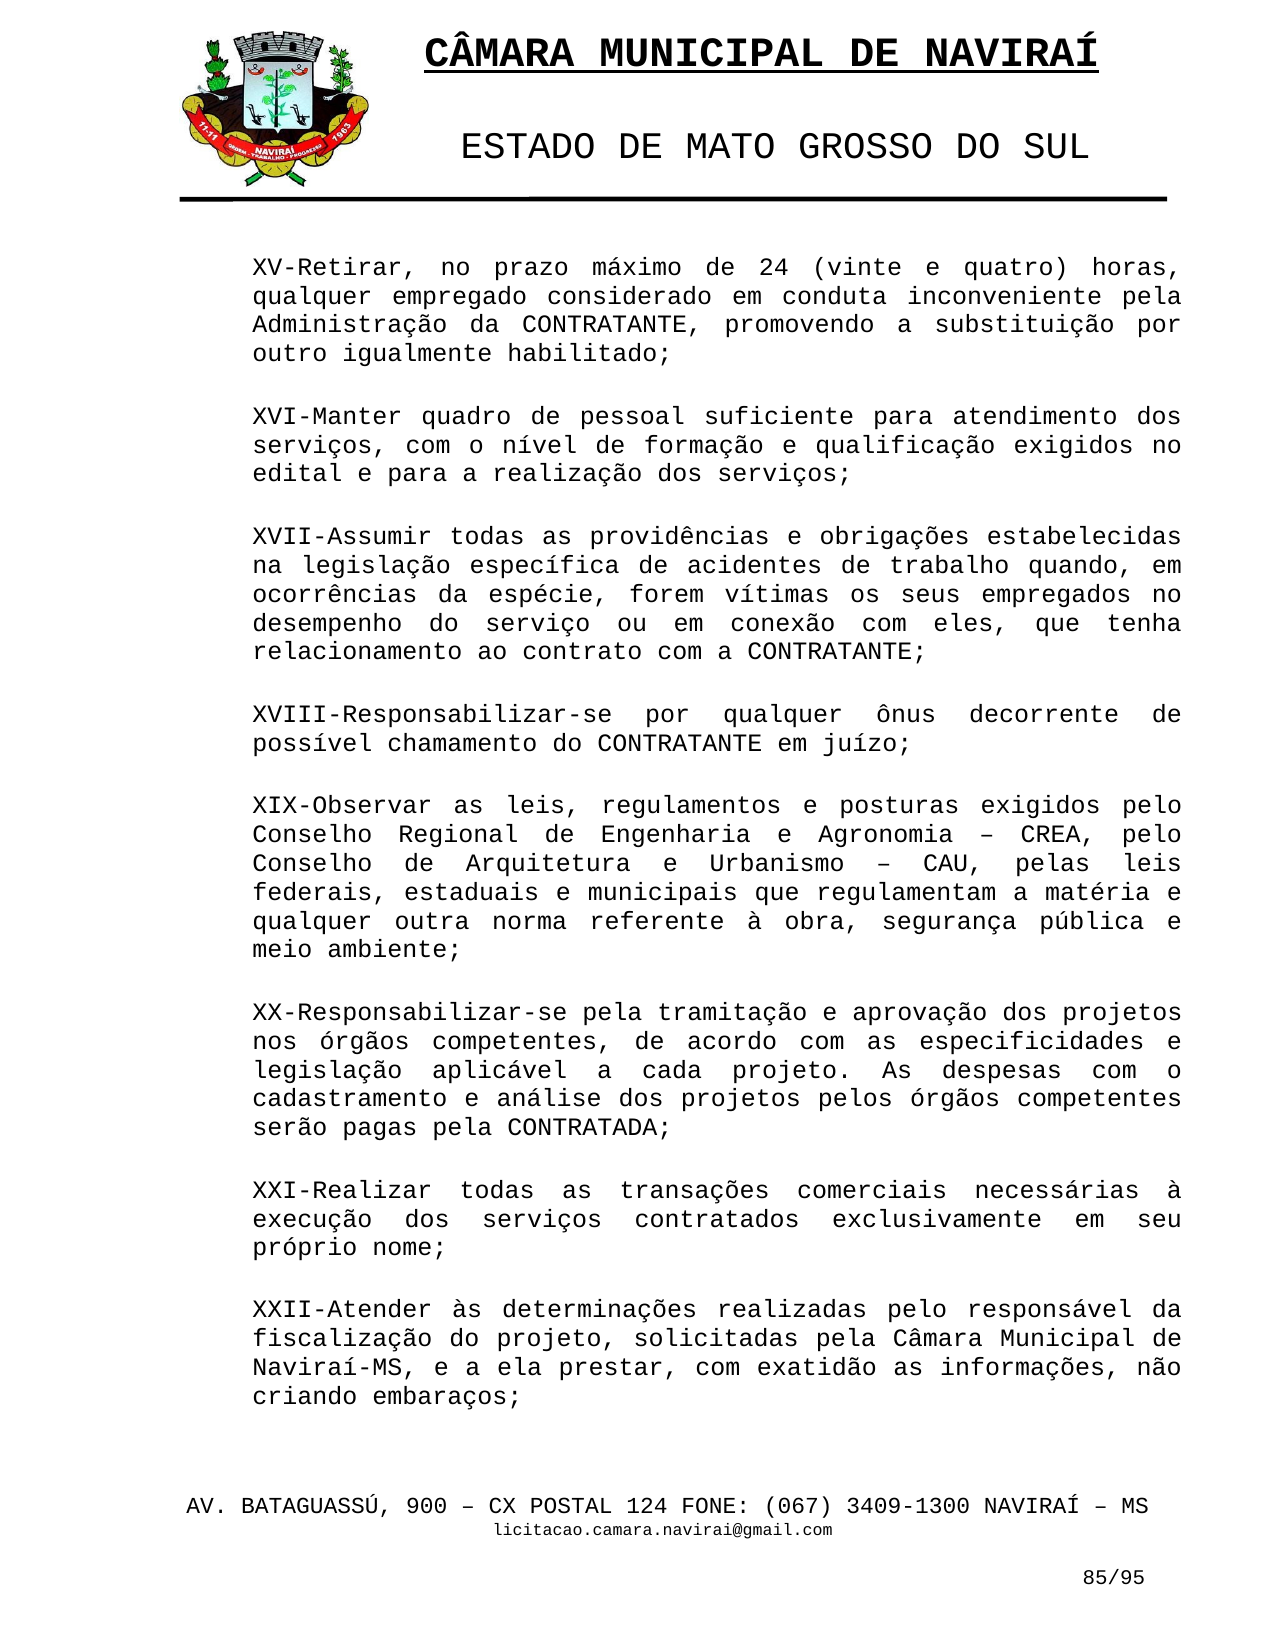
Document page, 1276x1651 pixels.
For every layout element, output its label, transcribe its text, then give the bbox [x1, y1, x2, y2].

list Responsabilizar-se pela tramitação e aprovação dos projetos nos órgãos competentes, de acordo com as especificidades e legislação aplicável a cada projeto. As despesas com o cadastramento e análise dos projetos pelos órgãos competentes serão pagas pela CONTRATADA; [177, 999, 1182, 1143]
list Atender às determinações realizadas pelo responsável da fiscalização do projeto, solicitadas pela Câmara Municipal de Naviraí-MS, e a ela prestar, com exatidão as informações, não criando embaraços; [177, 1297, 1182, 1412]
list Manter quadro de pessoal suficiente para atendimento dos serviços, com o nível de formação e qualificação exigidos no edital e para a realização dos serviços; [177, 403, 1182, 489]
list Responsabilizar-se por qualquer ônus decorrente de possível chamamento do CONTRATANTE em juízo; [177, 701, 1182, 758]
list Retirar, no prazo máximo de 24 (vinte e quatro) horas, qualquer empregado considerado em conduta inconveniente pela Administração da CONTRATANTE, promovendo a substituição por outro igualmente habilitado; [177, 254, 1182, 369]
list Realizar todas as transações comerciais necessárias à execução dos serviços contratados exclusivamente em seu próprio nome; [177, 1177, 1182, 1263]
list Observar as leis, regulamentos e posturas exigidos pelo Conselho Regional de Engenharia e Agronomia – CREA, pelo Conselho de Arquitetura e Urbanismo – CAU, pelas leis federais, estaduais e municipais que regulamentam a matéria e qualquer outra norma referente à obra, segurança pública e meio ambiente; [177, 793, 1182, 965]
list Assumir todas as providências e obrigações estabelecidas na legislação específica de acidentes de trabalho quando, em ocorrências da espécie, forem vítimas os seus empregados no desempenho do serviço ou em conexão com eles, que tenha relacionamento ao contrato com a CONTRATANTE; [177, 523, 1182, 667]
